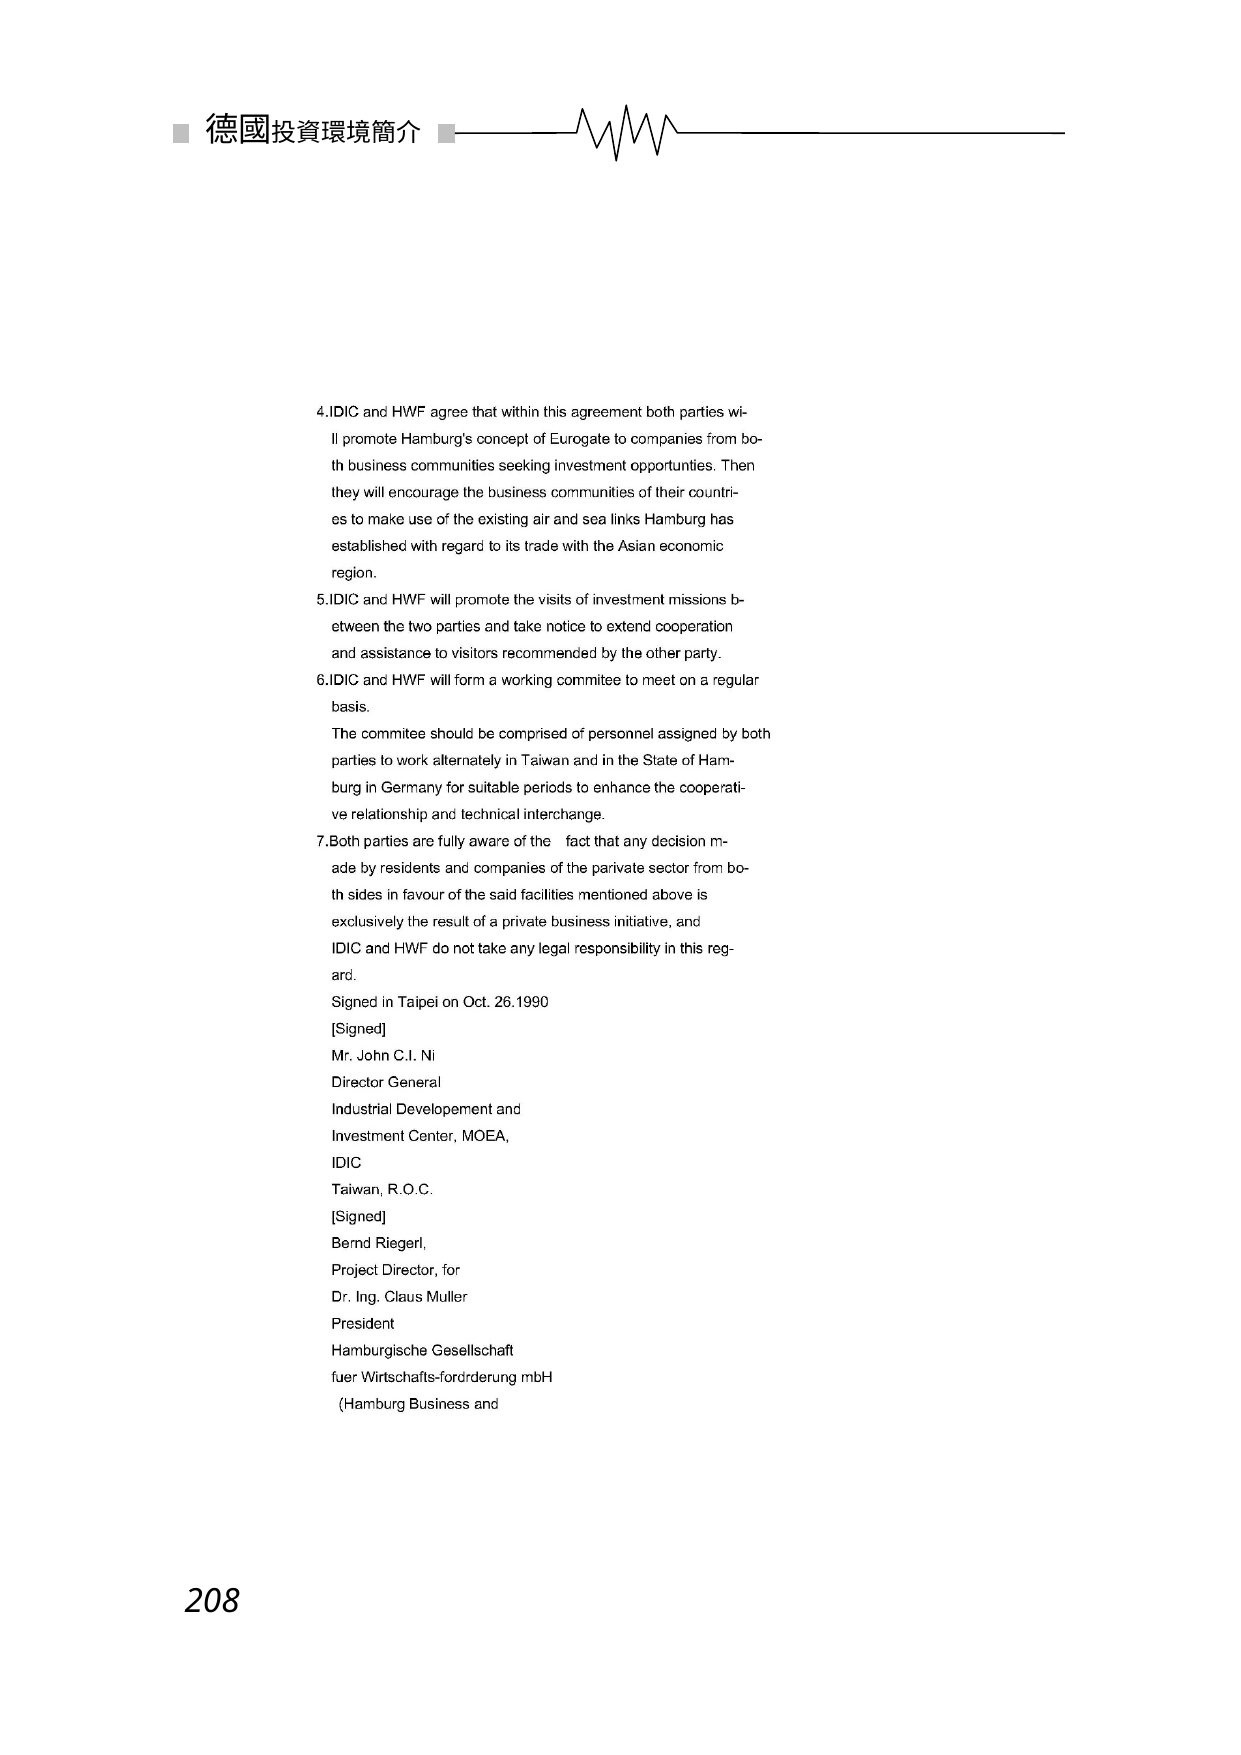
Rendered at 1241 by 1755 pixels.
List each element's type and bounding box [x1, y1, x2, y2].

picture [182, 290, 1069, 1544]
